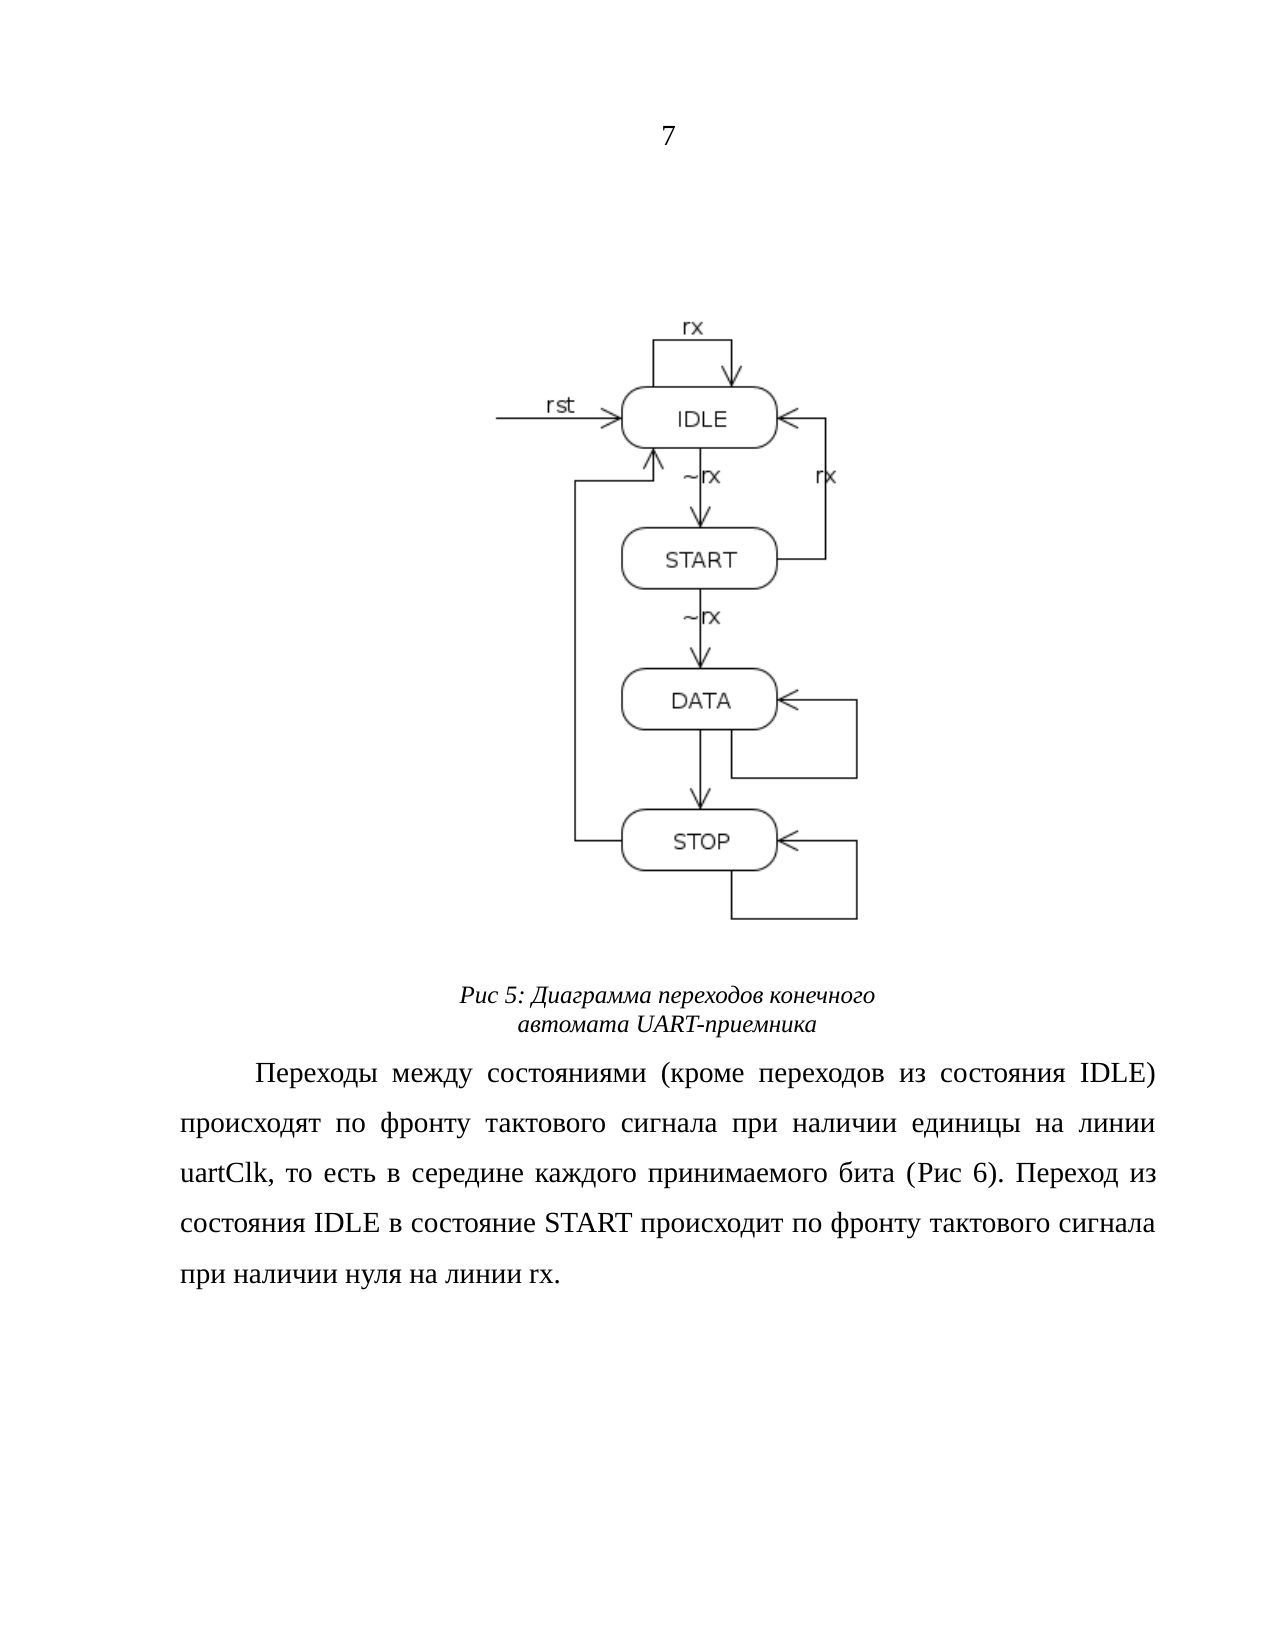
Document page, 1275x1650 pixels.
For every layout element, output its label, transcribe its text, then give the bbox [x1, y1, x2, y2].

picture [418, 230, 919, 981]
text Переходы между состояниями (кроме переходов из состояния IDLE) происходят по фронту тактового сигнала при наличии единицы на линии uartClk, то есть в середине каждого принимаемого бита (Рис 6). Переход из состояния IDLE в состояние START происходит по фронту тактового сигнала при наличии нуля на линии rx. [180, 208, 1157, 1289]
text Рис 5: Диаграмма переходов конечного автомата UART-приемника [418, 981, 918, 1038]
